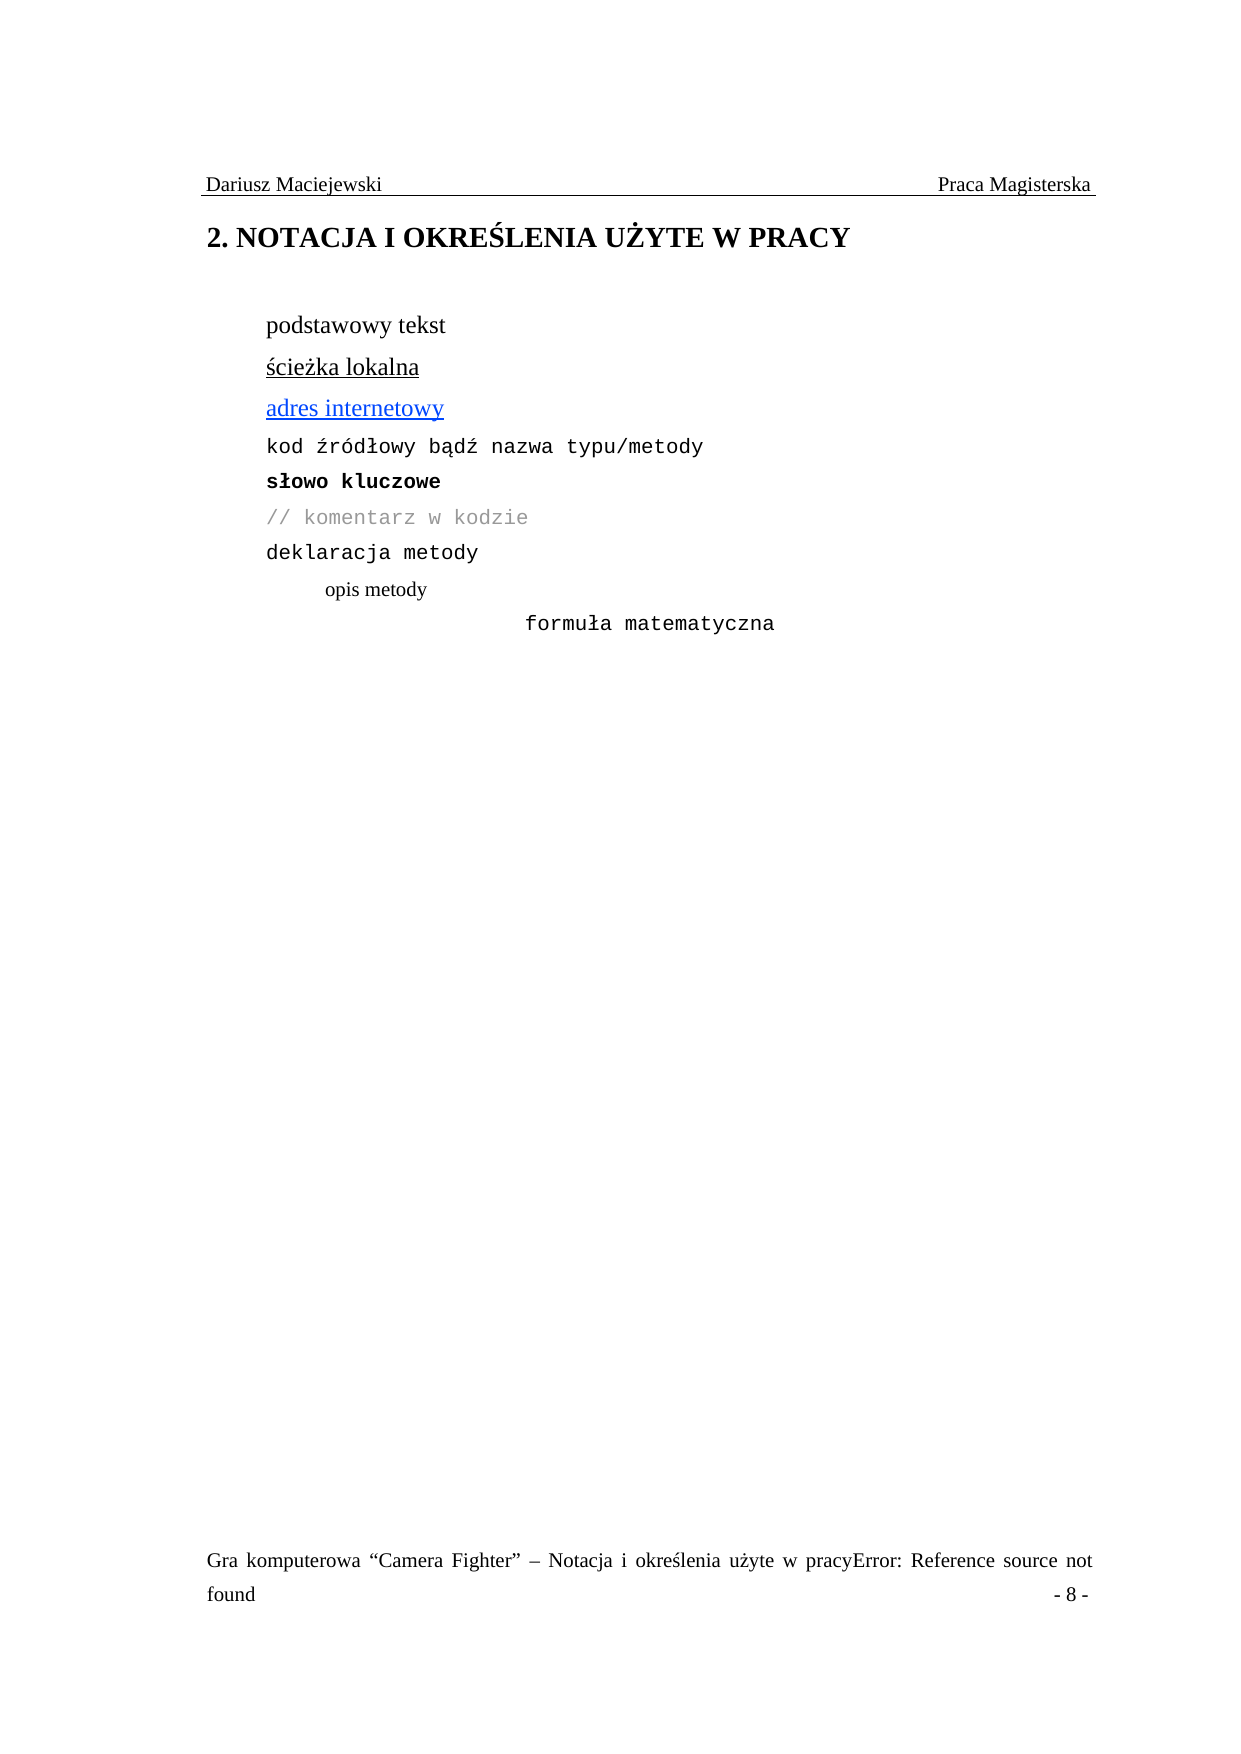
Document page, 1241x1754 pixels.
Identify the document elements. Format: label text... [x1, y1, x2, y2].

text formuła matematyczna [207, 612, 1092, 636]
text adres internetowy [207, 394, 1092, 422]
text kod źródłowy bądź nazwa typu/metody [266, 436, 1033, 460]
subtitle Notacja i określenia użyte w pracy [207, 221, 1092, 254]
text opis metody [325, 578, 1092, 601]
text słowo kluczowe [266, 472, 1033, 495]
text ścieżka lokalna [207, 353, 1092, 381]
text deklaracja metody [266, 542, 1033, 566]
text podstawowy tekst [207, 311, 1092, 339]
text // komentarz w kodzie [266, 507, 1033, 531]
